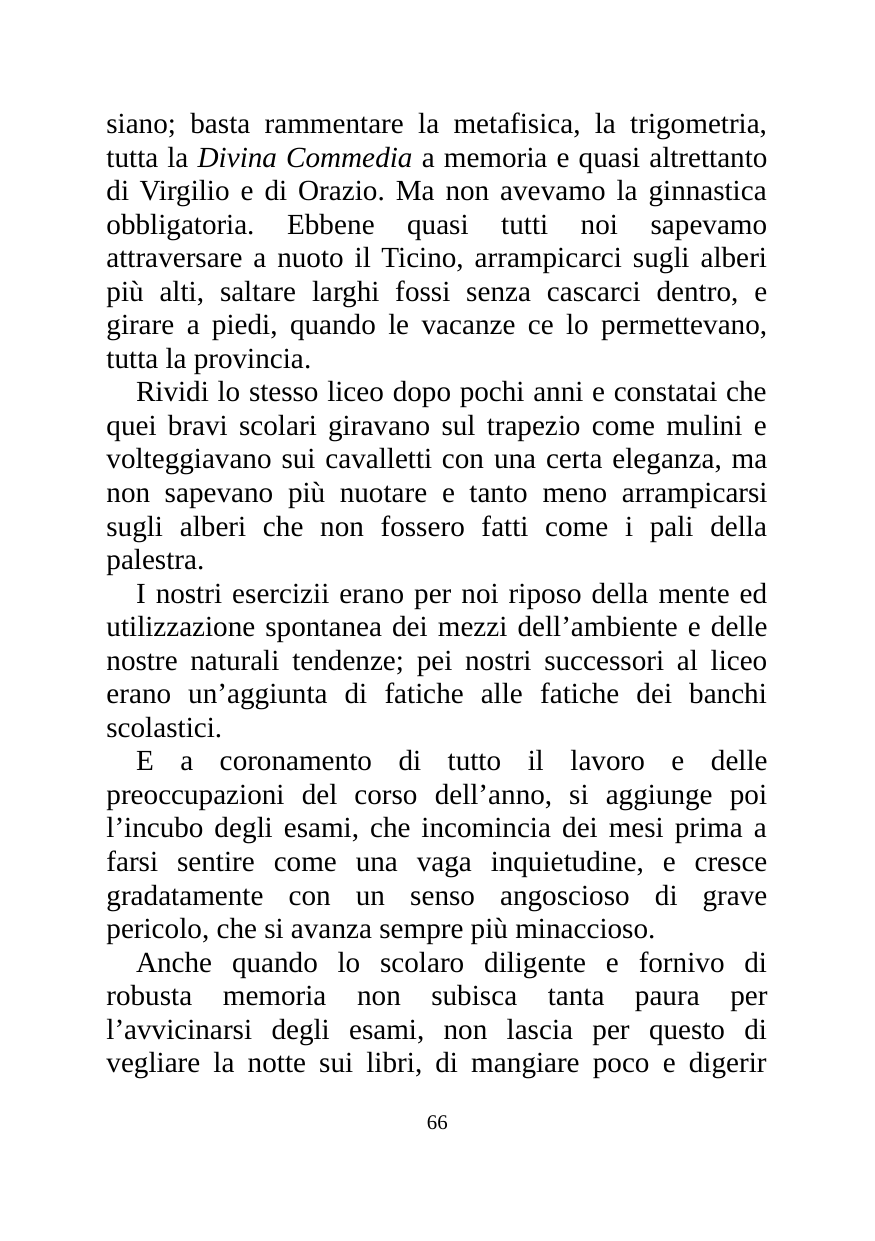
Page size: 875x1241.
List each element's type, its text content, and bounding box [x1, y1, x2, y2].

text siano; basta rammentare la metafisica, la trigometria, tutta la Divina Commedia a memoria e quasi altrettanto di Virgilio e di Orazio. Ma non avevamo la ginnastica obbligatoria. Ebbene quasi tutti noi sapevamo attraversare a nuoto il Ticino, arrampicarci sugli alberi più alti, saltare larghi fossi senza cascarci dentro, e girare a piedi, quando le vacanze ce lo permettevano, tutta la provincia. [106, 106, 768, 374]
text I nostri esercizii erano per noi riposo della mente ed utilizzazione spontanea dei mezzi dell’ambiente e delle nostre naturali tendenze; pei nostri successori al liceo erano un’aggiunta di fatiche alle fatiche dei banchi scolastici. [106, 576, 768, 743]
text E a coronamento di tutto il lavoro e delle preoccupazioni del corso dell’anno, si aggiunge poi l’incubo degli esami, che incomincia dei mesi prima a farsi sentire come una vaga inquietudine, e cresce gradatamente con un senso angoscioso di grave pericolo, che si avanza sempre più minaccioso. [106, 743, 768, 945]
text Anche quando lo scolaro diligente e fornivo di robusta memoria non subisca tanta paura per l’avvicinarsi degli esami, non lascia per questo di vegliare la notte sui libri, di mangiare poco e digerir [106, 945, 768, 1079]
text Rividi lo stesso liceo dopo pochi anni e constatai che quei bravi scolari giravano sul trapezio come mulini e volteggiavano sui cavalletti con una certa eleganza, ma non sapevano più nuotare e tanto meno arrampicarsi sugli alberi che non fossero fatti come i pali della palestra. [106, 374, 768, 576]
